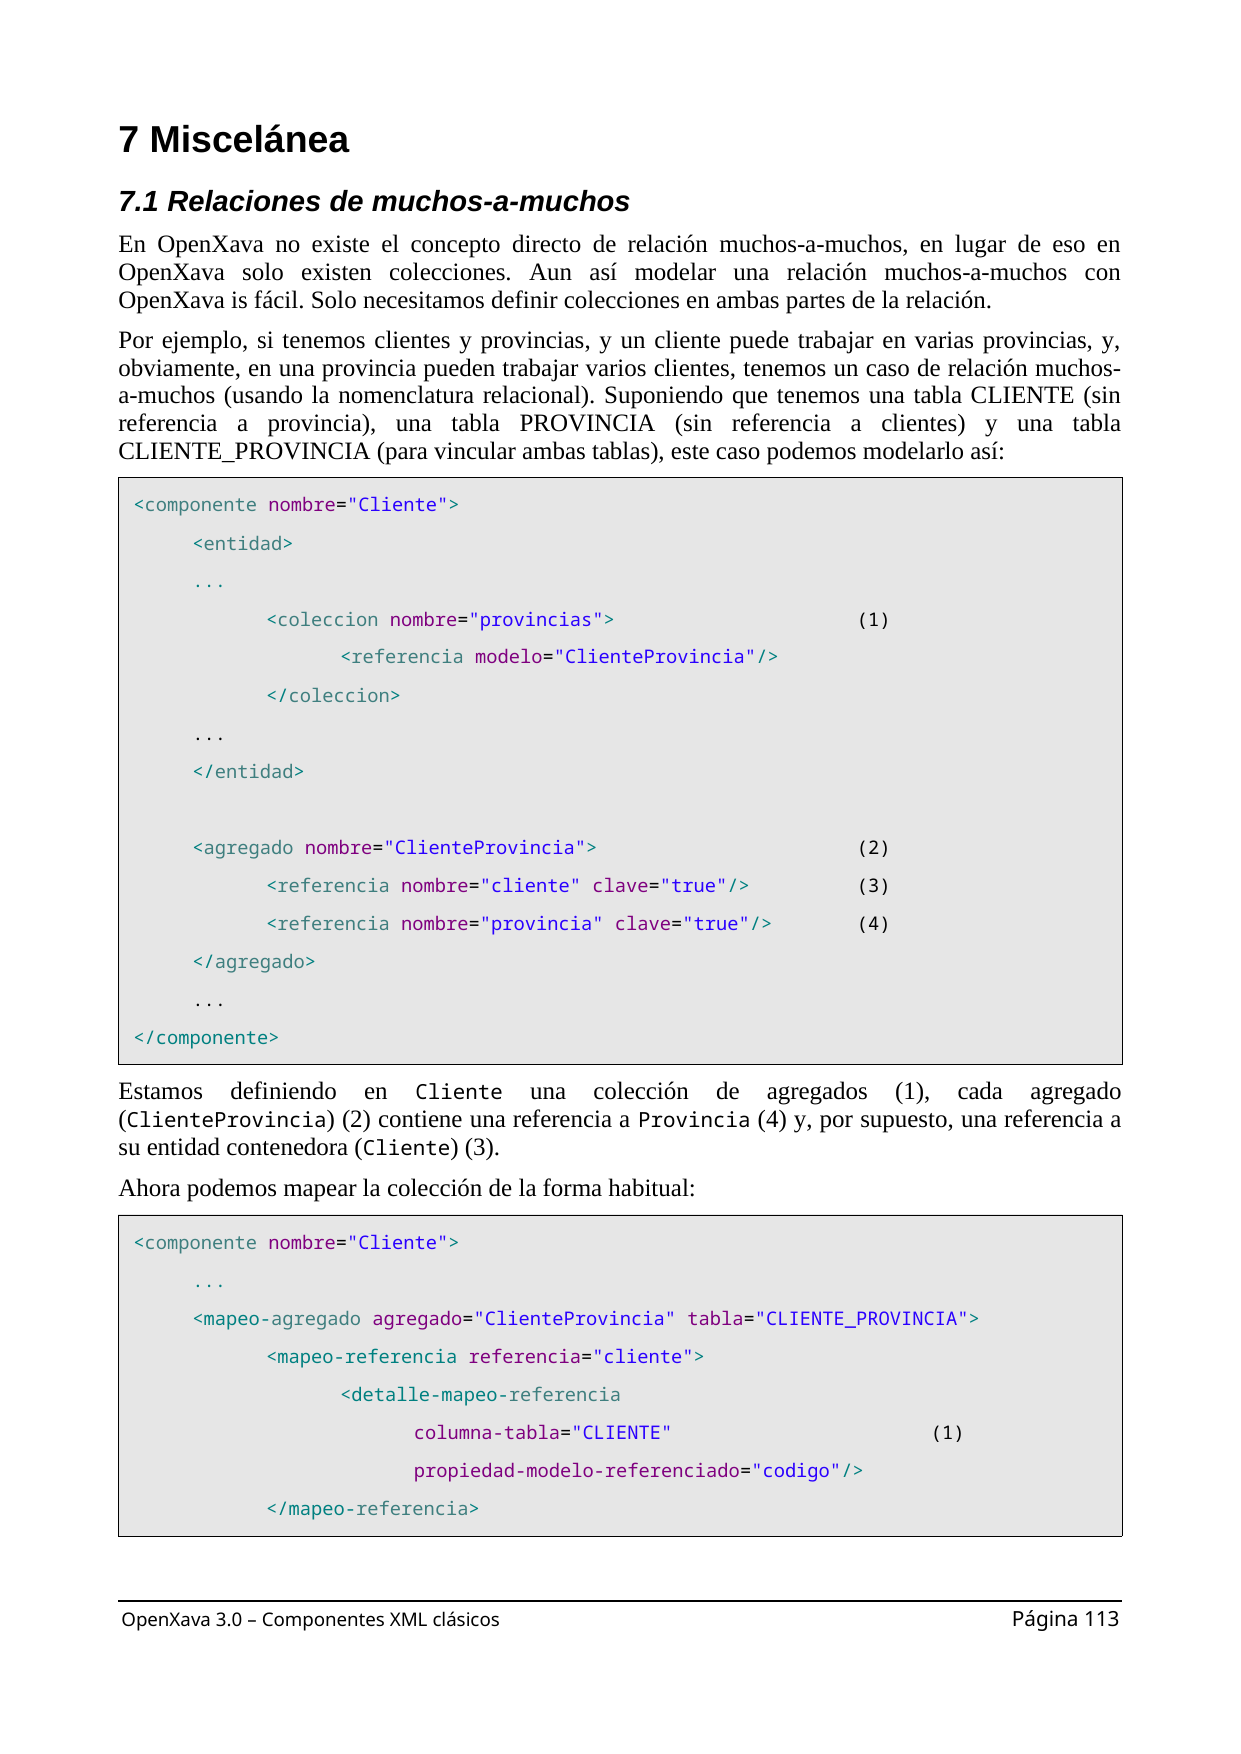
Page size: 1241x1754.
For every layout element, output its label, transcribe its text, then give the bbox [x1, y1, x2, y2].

subtitle Miscelánea [118, 118, 1122, 160]
text <componente nombre="Cliente"> [119, 478, 1122, 515]
text <agregado nombre="ClienteProvincia"> (2) [119, 819, 1122, 857]
text <componente nombre="Cliente"> [119, 1216, 1122, 1252]
text <referencia modelo="ClienteProvincia"/> [119, 629, 1122, 667]
text </entidad> [119, 743, 1122, 781]
text <mapeo-agregado agregado="ClienteProvincia" tabla="CLIENTE_PROVINCIA"> [119, 1291, 1122, 1328]
text <mapeo-referencia referencia="cliente"> [119, 1328, 1122, 1367]
text </mapeo-referencia> [119, 1481, 1122, 1536]
text <entidad> [119, 515, 1122, 553]
text Estamos definiendo en Cliente una colección de agregados (1), cada agregado (ClienteProvincia) (2) contiene una referencia a Provincia (4) y, por supuesto, una referencia a su entidad contenedora (Cliente) (3). [118, 1077, 1122, 1162]
text Ahora podemos mapear la colección de la forma habitual: [118, 1174, 1122, 1202]
subtitle Relaciones de muchos-a-muchos [118, 185, 1122, 218]
text <referencia nombre="provincia" clave="true"/> (4) [119, 895, 1122, 933]
text <coleccion nombre="provincias"> (1) [119, 591, 1122, 629]
text ... [119, 553, 1122, 591]
text columna-tabla="CLIENTE" (1) [119, 1404, 1122, 1443]
text </componente> [119, 1009, 1122, 1064]
text <referencia nombre="cliente" clave="true"/> (3) [119, 857, 1122, 895]
text <detalle-mapeo-referencia [119, 1367, 1122, 1404]
text Por ejemplo, si tenemos clientes y provincias, y un cliente puede trabajar en varias provincias, y, obviamente, en una provincia pueden trabajar varios clientes, tenemos un caso de relación muchos-a-muchos (usando la nomenclatura relacional). Suponiendo que tenemos una tabla CLIENTE (sin referencia a provincia), una tabla PROVINCIA (sin referencia a clientes) y una tabla CLIENTE_PROVINCIA (para vincular ambas tablas), este caso podemos modelarlo así: [118, 326, 1122, 464]
text ... [119, 1252, 1122, 1291]
text ... [119, 971, 1122, 1009]
text </agregado> [119, 933, 1122, 971]
text En OpenXava no existe el concepto directo de relación muchos-a-muchos, en lugar de eso en OpenXava solo existen colecciones. Aun así modelar una relación muchos-a-muchos con OpenXava is fácil. Solo necesitamos definir colecciones en ambas partes de la relación. [118, 230, 1122, 313]
text </coleccion> [119, 667, 1122, 705]
text ... [119, 705, 1122, 743]
text propiedad-modelo-referenciado="codigo"/> [119, 1443, 1122, 1481]
